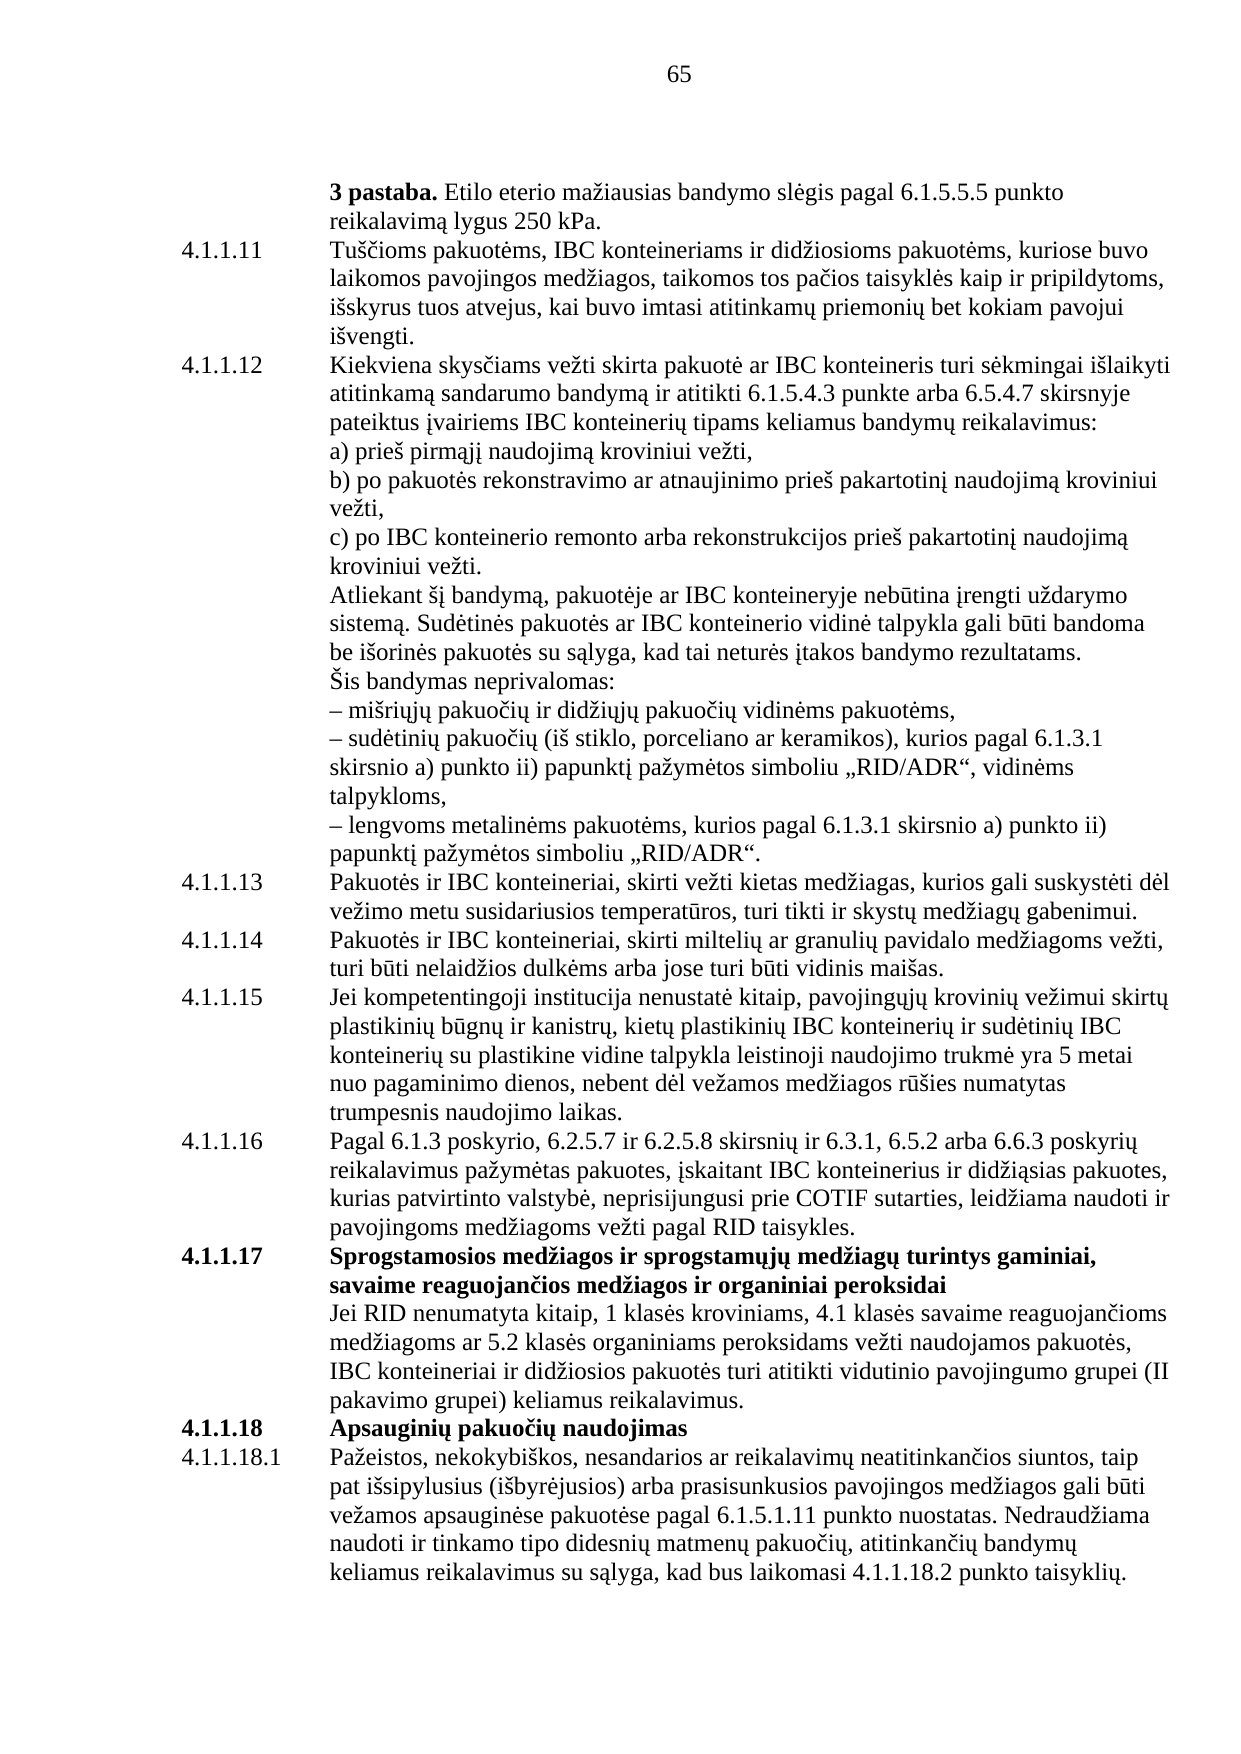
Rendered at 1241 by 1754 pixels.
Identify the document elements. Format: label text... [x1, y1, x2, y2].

table_cell [1175, 378, 1181, 436]
table_cell [1175, 608, 1181, 666]
table_cell [177, 1299, 325, 1413]
table_cell [1175, 551, 1181, 580]
table_cell 4.1.1.11 [177, 235, 325, 350]
table_cell [177, 522, 325, 580]
table_cell [177, 580, 325, 666]
table_cell [177, 695, 181, 723]
table_cell 4.1.1.16 [177, 1126, 325, 1241]
table_cell [1175, 493, 1181, 522]
table_cell [177, 436, 181, 465]
table_cell 4.1.1.18.1 [177, 1442, 325, 1586]
table_cell [1175, 1155, 1181, 1241]
table_cell 4.1.1.17 [177, 1241, 325, 1298]
table_cell 4.1.1.15 [177, 982, 325, 1126]
table_cell [177, 465, 325, 522]
table_cell 4.1.1.13 [177, 867, 325, 925]
table_cell [1175, 896, 1181, 925]
table_cell [1175, 263, 1181, 350]
table_cell [1175, 1327, 1181, 1413]
table_cell [321, 695, 325, 723]
table_cell [1175, 953, 1181, 982]
table_cell [321, 436, 325, 465]
table_cell [1175, 1270, 1181, 1298]
table_cell [1175, 1471, 1181, 1586]
table_cell 4.1.1.12 [177, 350, 325, 436]
table_cell [177, 724, 325, 810]
table_cell [177, 810, 325, 867]
table_cell [1175, 1011, 1181, 1126]
table_cell [1175, 752, 1181, 810]
table_cell [321, 666, 325, 695]
table_cell [177, 666, 181, 695]
table_cell [1175, 838, 1181, 867]
table_cell 4.1.1.14 [177, 925, 325, 982]
table_cell [177, 177, 325, 235]
table_cell [1175, 206, 1181, 235]
